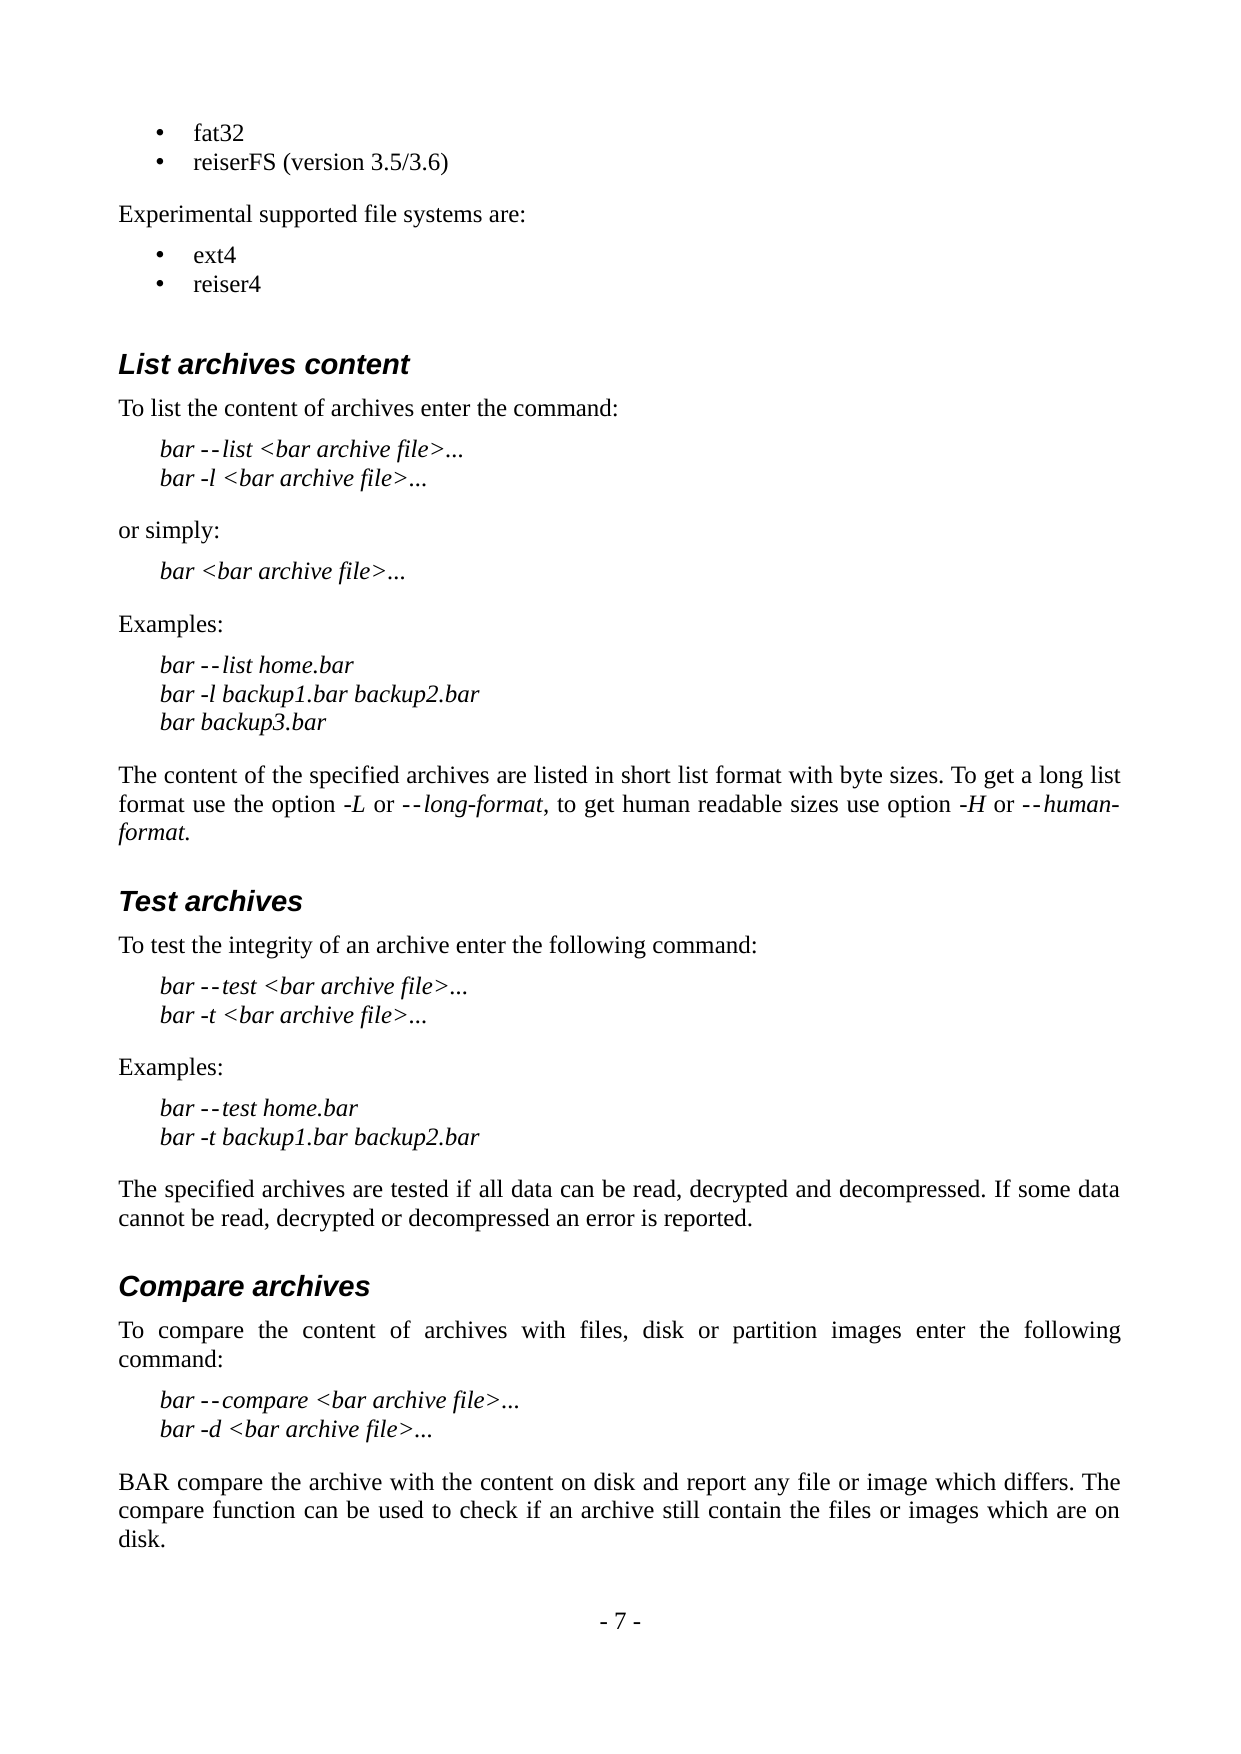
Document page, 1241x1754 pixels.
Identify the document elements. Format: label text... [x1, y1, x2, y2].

list ext4 [156, 241, 1122, 269]
text Experimental supported file systems are: [118, 199, 1122, 228]
text bar ‑‑list home.bar [159, 650, 1122, 679]
text To compare the content of archives with files, disk or partition images enter the following command: [118, 1316, 1122, 1373]
text Examples: [118, 1052, 1122, 1081]
list reiserFS (version 3.5/3.6) [156, 147, 1122, 176]
text To test the integrity of an archive enter the following command: [118, 930, 1122, 958]
text BAR compare the archive with the content on disk and report any file or image which differs. The compare function can be used to check if an archive still contain the files or images which are on disk. [118, 1467, 1122, 1553]
text bar ‑‑list <bar archive file>... [159, 434, 1122, 463]
text bar -t <bar archive file>... [159, 1000, 1122, 1028]
list fat32 [156, 118, 1122, 147]
subtitle Compare archives [118, 1269, 1122, 1303]
text or simply: [118, 515, 1122, 544]
list reiser4 [156, 269, 1122, 298]
text bar <bar archive file>... [159, 556, 1122, 585]
text bar -l <bar archive file>... [159, 463, 1122, 491]
text To list the content of archives enter the command: [118, 393, 1122, 421]
text bar ‑‑test home.bar [159, 1093, 1122, 1122]
text bar ‑‑test <bar archive file>... [159, 971, 1122, 1000]
text The content of the specified archives are listed in short list format with byte sizes. To get a long list format use the option -L or ‑‑long-format, to get human readable sizes use option -H or ‑‑human-format. [118, 760, 1122, 846]
text bar -t backup1.bar backup2.bar [159, 1122, 1122, 1151]
text The specified archives are tested if all data can be read, decrypted and decompressed. If some data cannot be read, decrypted or decompressed an error is reported. [118, 1174, 1122, 1232]
text bar ‑‑compare <bar archive file>... [159, 1386, 1122, 1414]
text Examples: [118, 609, 1122, 637]
subtitle List archives content [118, 347, 1122, 380]
text bar -d <bar archive file>... [159, 1414, 1122, 1443]
text bar -l backup1.bar backup2.bar [159, 679, 1122, 707]
text bar backup3.bar [159, 707, 1122, 736]
subtitle Test archives [118, 884, 1122, 917]
